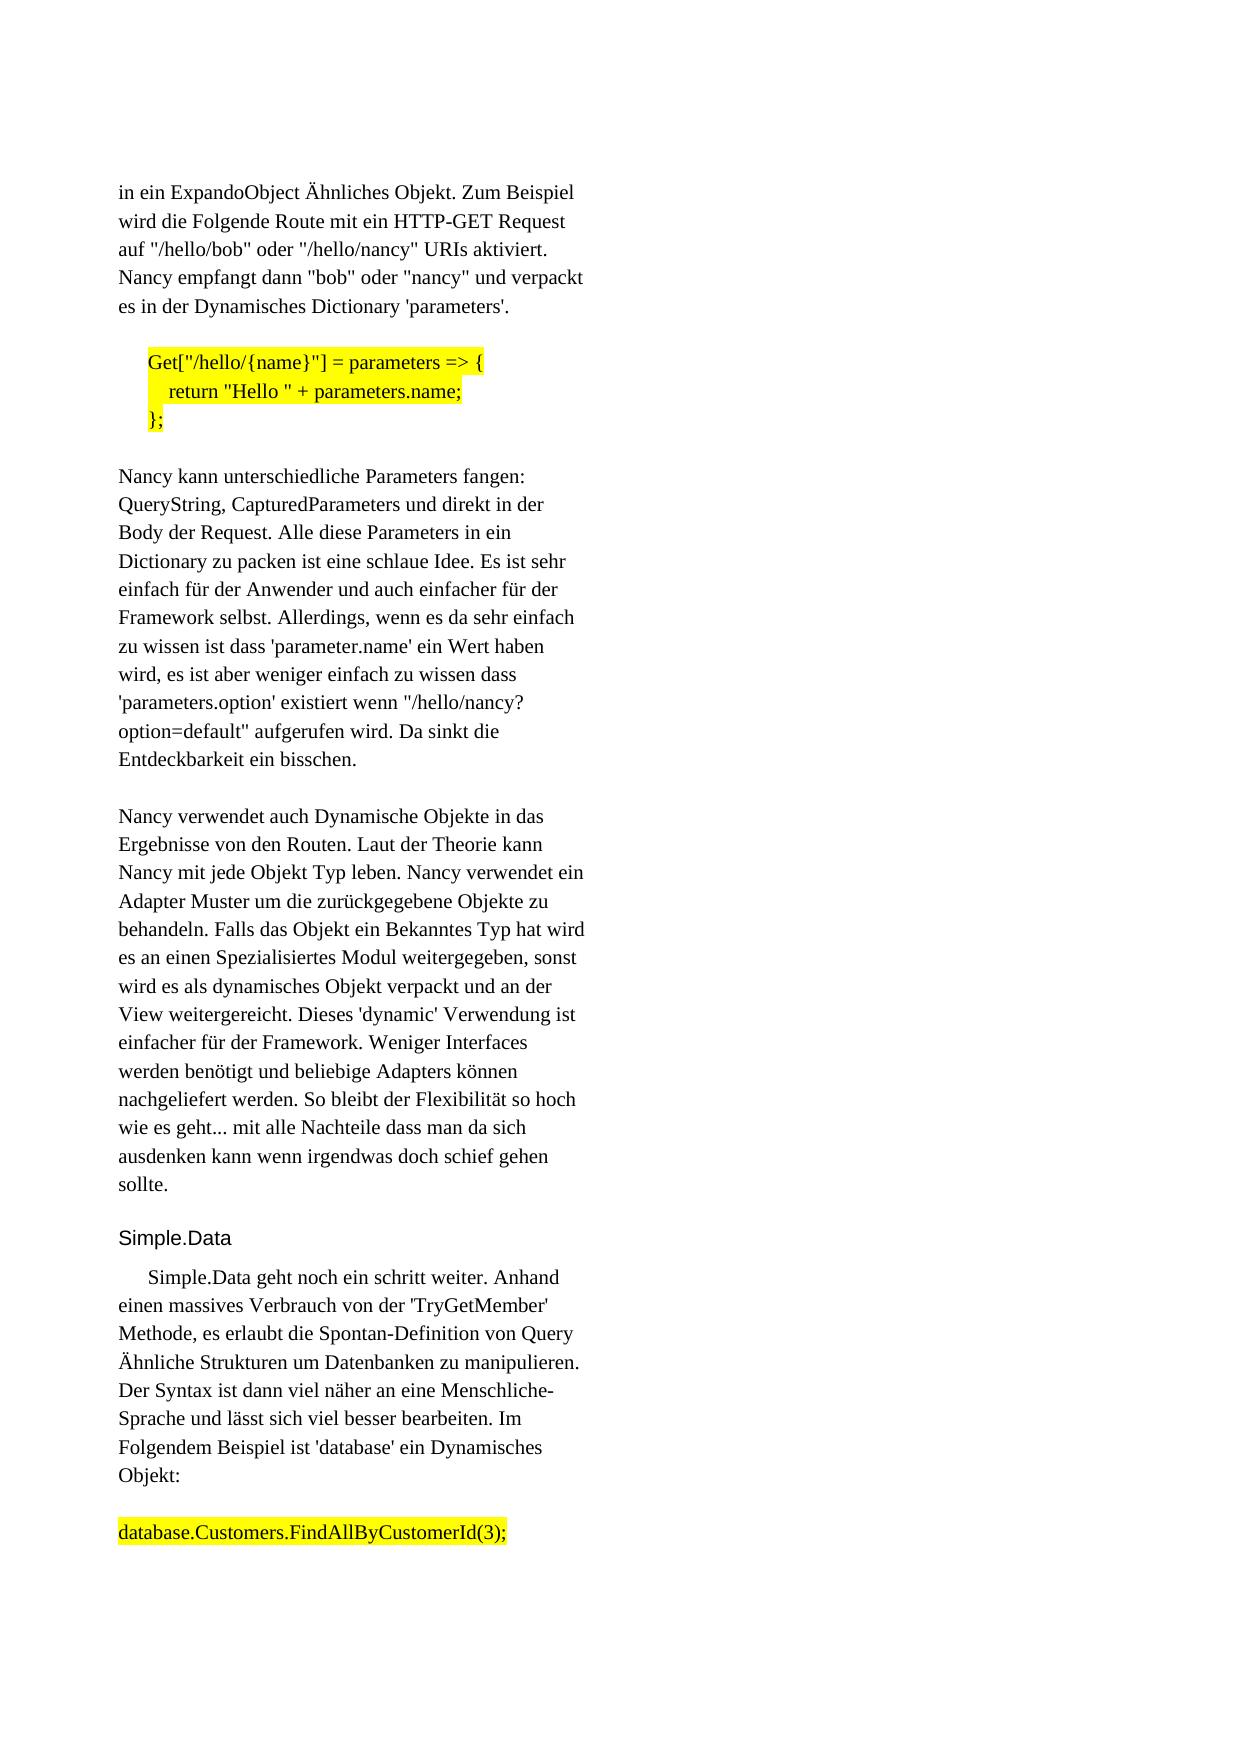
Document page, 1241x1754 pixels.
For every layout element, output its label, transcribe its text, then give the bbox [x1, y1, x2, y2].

text in ein ExpandoObject Ähnliches Objekt. Zum Beispiel wird die Folgende Route mit ein HTTP-GET Request auf "/hello/bob" oder "/hello/nancy" URIs aktiviert. Nancy empfangt dann "bob" oder "nancy" und verpackt es in der Dynamisches Dictionary 'parameters'. [118, 177, 591, 319]
text Simple.Data [118, 1227, 591, 1250]
text }; [118, 404, 591, 432]
text database.Customers.FindAllByCustomerId(3); [118, 1517, 591, 1545]
text Simple.Data geht noch ein schritt weiter. Anhand einen massives Verbrauch von der 'TryGetMember' Methode, es erlaubt die Spontan-Definition von Query Ähnliche Strukturen um Datenbanken zu manipulieren. Der Syntax ist dann viel näher an eine Menschliche-Sprache und lässt sich viel besser bearbeiten. Im Folgendem Beispiel ist 'database' ein Dynamisches Objekt: [118, 1262, 591, 1488]
text Nancy kann unterschiedliche Parameters fangen: QueryString, CapturedParameters und direkt in der Body der Request. Alle diese Parameters in ein Dictionary zu packen ist eine schlaue Idee. Es ist sehr einfach für der Anwender und auch einfacher für der Framework selbst. Allerdings, wenn es da sehr einfach zu wissen ist dass 'parameter.name' ein Wert haben wird, es ist aber weniger einfach zu wissen dass 'parameters.option' existiert wenn "/hello/nancy?option=default" aufgerufen wird. Da sinkt die Entdeckbarkeit ein bisschen. [118, 460, 591, 772]
text return "Hello " + parameters.name; [118, 375, 591, 404]
text Nancy verwendet auch Dynamische Objekte in das Ergebnisse von den Routen. Laut der Theorie kann Nancy mit jede Objekt Typ leben. Nancy verwendet ein Adapter Muster um die zurückgegebene Objekte zu behandeln. Falls das Objekt ein Bekanntes Typ hat wird es an einen Spezialisiertes Modul weitergegeben, sonst wird es als dynamisches Objekt verpackt und an der View weitergereicht. Dieses 'dynamic' Verwendung ist einfacher für der Framework. Weniger Interfaces werden benötigt und beliebige Adapters können nachgeliefert werden. So bleibt der Flexibilität so hoch wie es geht... mit alle Nachteile dass man da sich ausdenken kann wenn irgendwas doch schief gehen sollte. [118, 800, 591, 1197]
text Get["/hello/{name}"] = parameters => { [118, 347, 591, 375]
